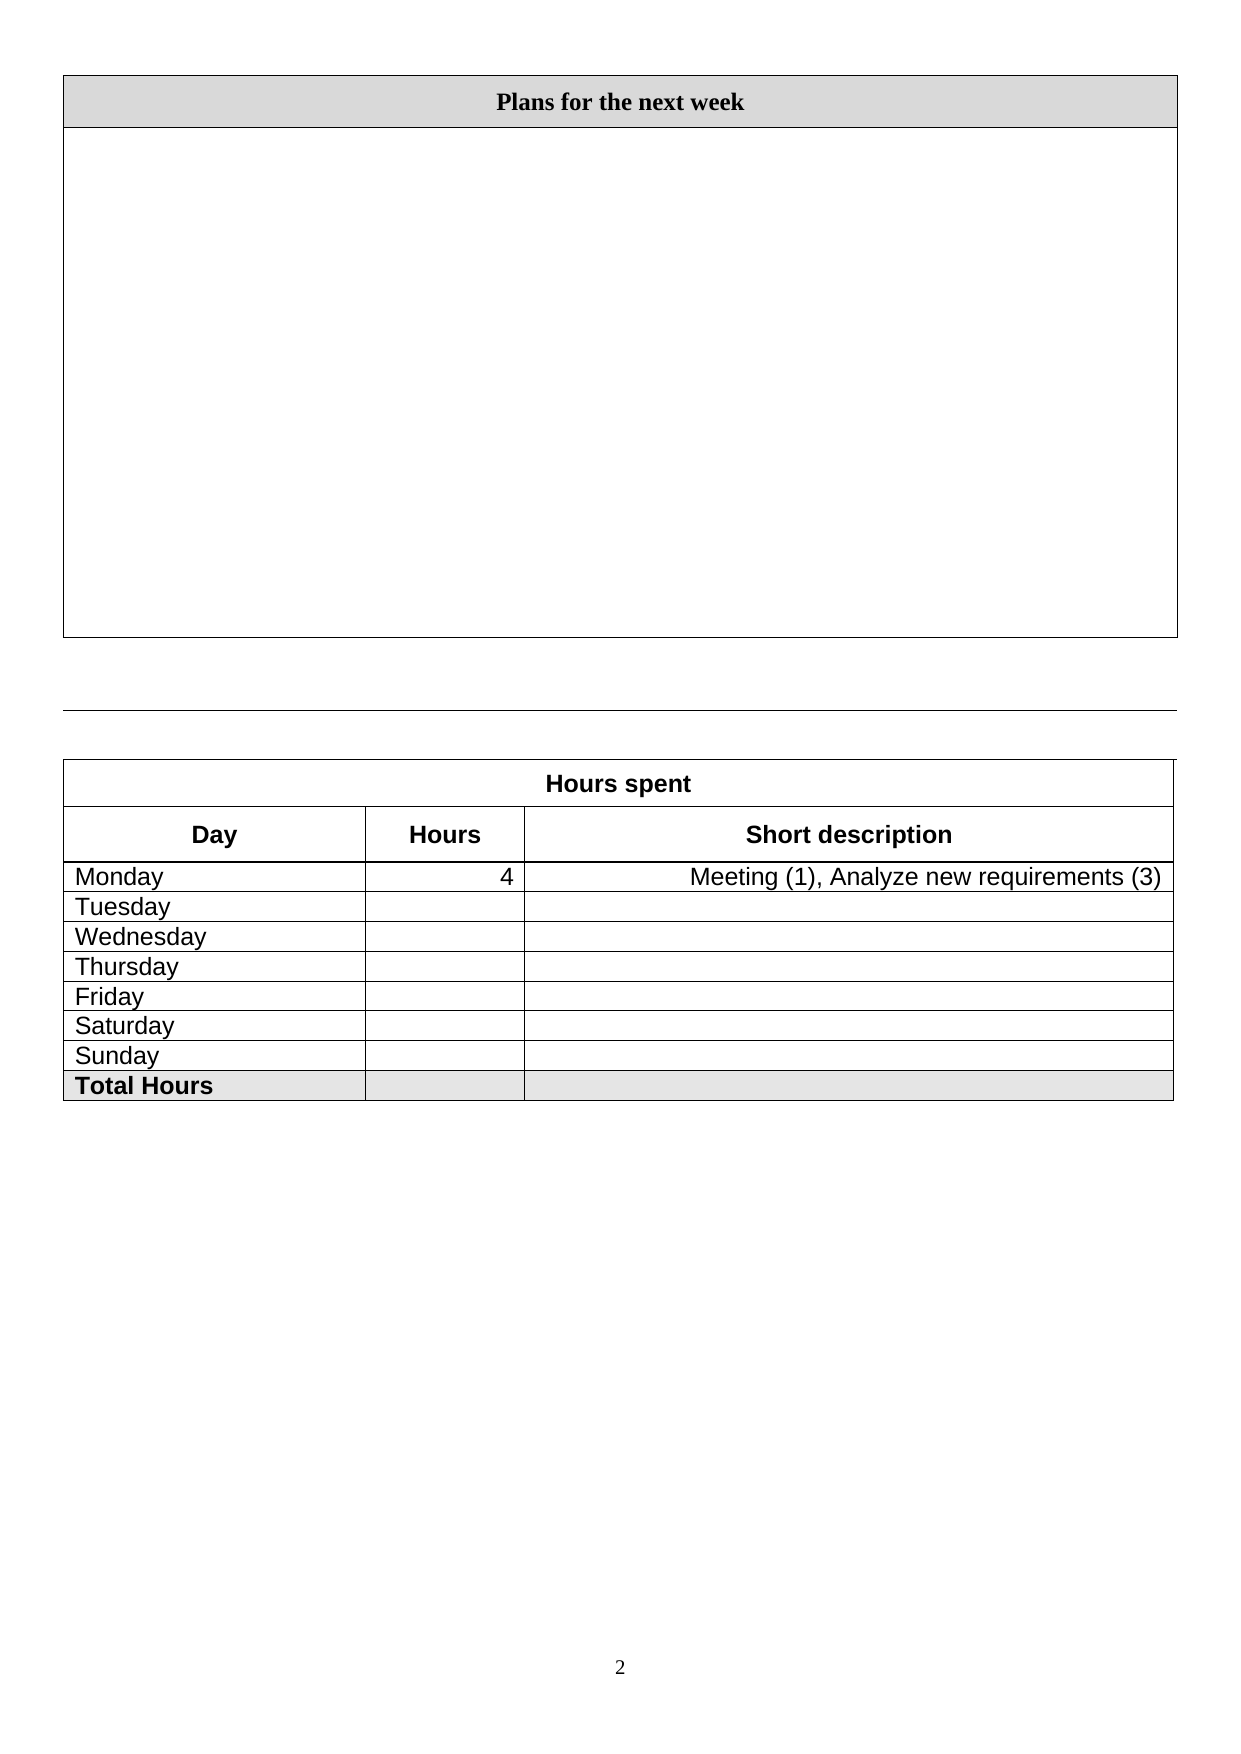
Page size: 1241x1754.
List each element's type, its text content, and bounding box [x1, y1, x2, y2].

table_cell Meeting (1), Analyze new requirements (3) [525, 863, 1173, 891]
table_cell Wednesday [64, 922, 365, 951]
table_cell Monday [64, 863, 365, 891]
table_cell [525, 982, 1173, 1010]
table_cell [525, 952, 1173, 981]
table_cell Short description [525, 807, 1173, 861]
table_header [63, 711, 1177, 759]
table_cell [366, 1071, 524, 1100]
table_cell Tuesday [64, 892, 365, 921]
table_cell Friday [64, 982, 365, 1010]
table_cell [525, 1041, 1173, 1070]
table_cell Total Hours [64, 1071, 365, 1100]
table_cell [366, 982, 524, 1010]
table_cell [525, 1071, 1173, 1100]
table_header Plans for the next week [64, 76, 1177, 127]
table_cell [366, 1011, 524, 1040]
table_cell 4 [366, 863, 524, 891]
table_cell Hours [366, 807, 524, 861]
table_cell [525, 922, 1173, 951]
table_cell [366, 892, 524, 921]
table_cell [366, 922, 524, 951]
table_cell [525, 1011, 1173, 1040]
table_cell [366, 952, 524, 981]
table_cell Hours spent [64, 760, 1173, 806]
table_cell [525, 892, 1173, 921]
table_cell [366, 1041, 524, 1070]
table_cell Thursday [64, 952, 365, 981]
table_cell Sunday [64, 1041, 365, 1070]
table_cell Day [64, 807, 365, 861]
table_cell [64, 128, 1177, 637]
table_cell Saturday [64, 1011, 365, 1040]
